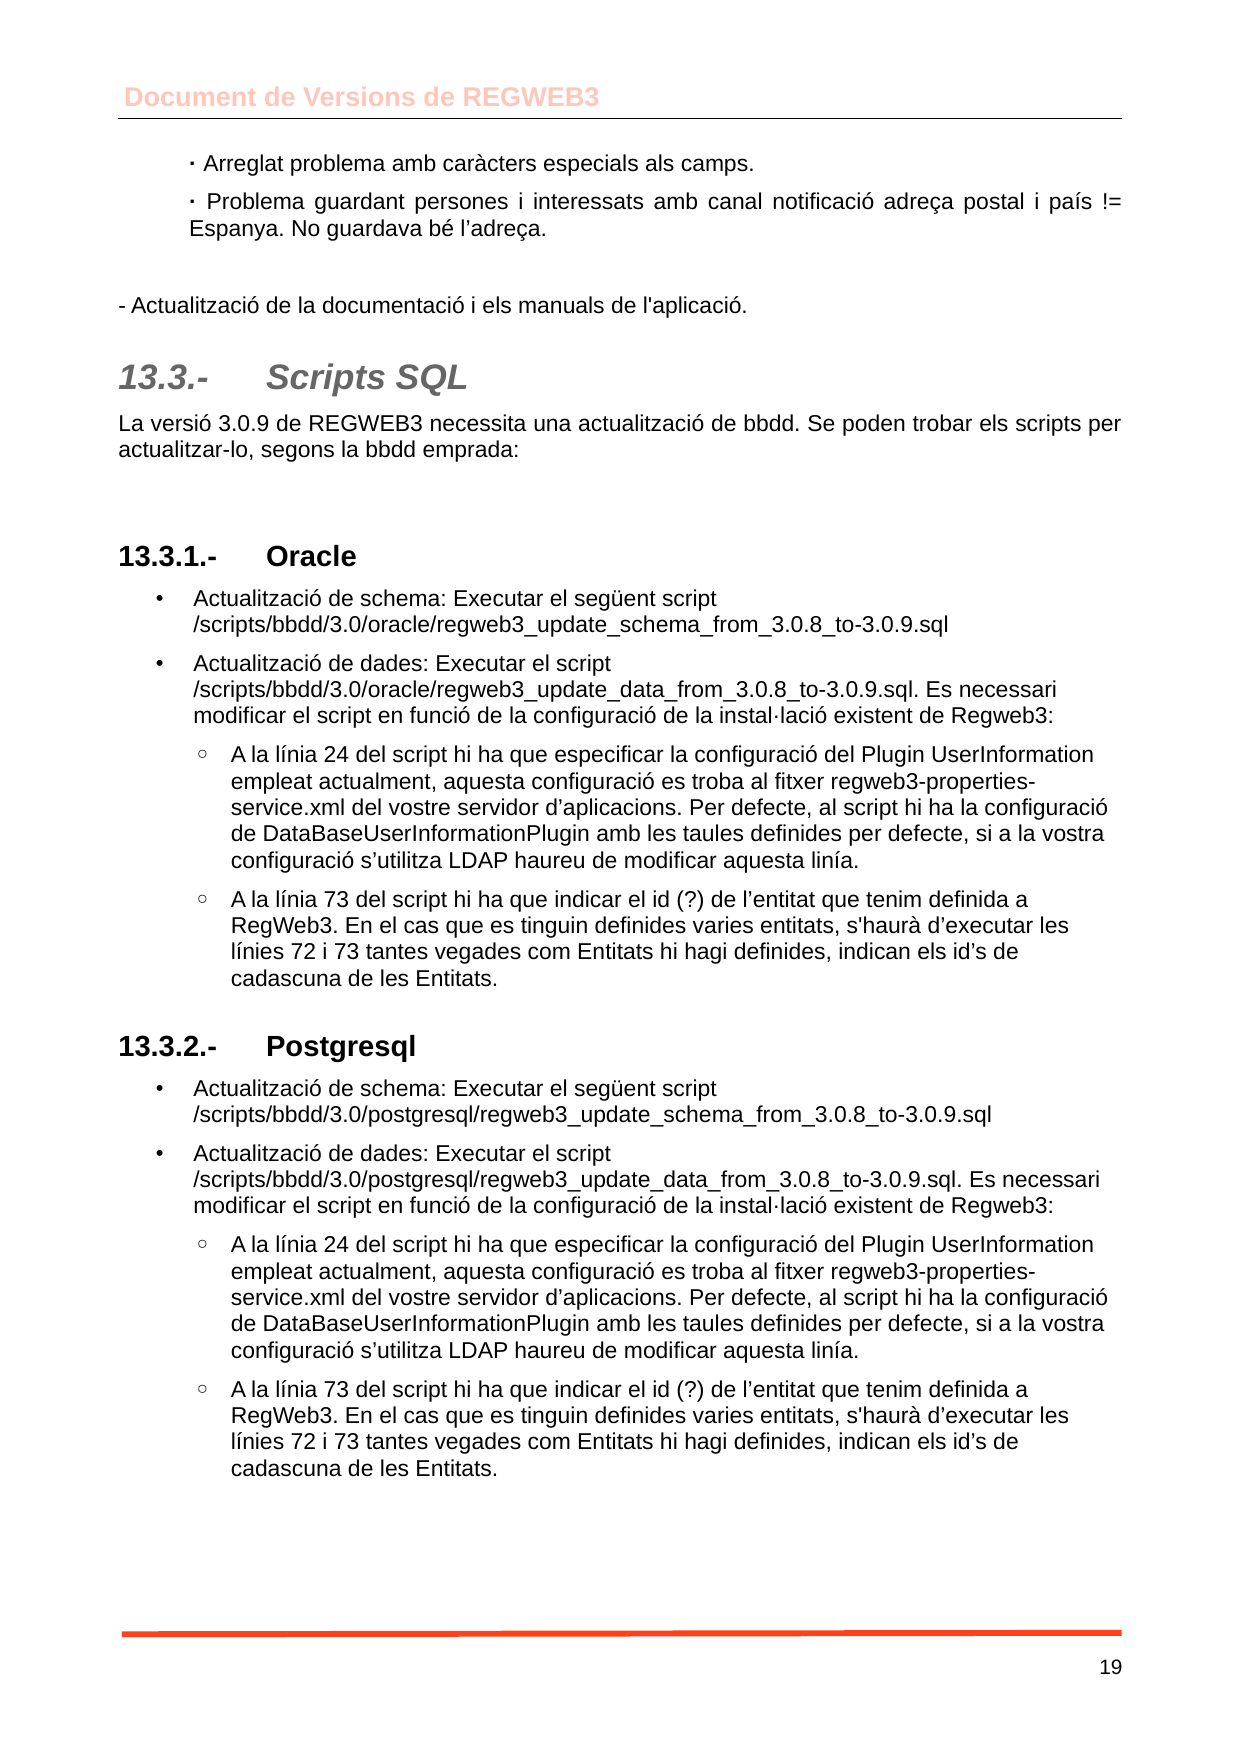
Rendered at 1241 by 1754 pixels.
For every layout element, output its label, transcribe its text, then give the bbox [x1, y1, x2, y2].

text La versió 3.0.9 de REGWEB3 necessita una actualització de bbdd. Se poden trobar els scripts per actualitzar-lo, segons la bbdd emprada: [118, 409, 1122, 462]
list A la línia 73 del script hi ha que indicar el id (?) de l’entitat que tenim definida a RegWeb3. En el cas que es tinguin definides varies entitats, s'haurà d’executar les línies 72 i 73 tantes vegades com Entitats hi hagi definides, indican els id’s de cadascuna de les Entitats. [193, 886, 1122, 991]
list A la línia 24 del script hi ha que especificar la configuració del Plugin UserInformation empleat actualment, aquesta configuració es troba al fitxer regweb3-properties-service.xml del vostre servidor d’aplicacions. Per defecte, al script hi ha la configuració de DataBaseUserInformationPlugin amb les taules definides per defecte, si a la vostra configuració s’utilitza LDAP haureu de modificar aquesta linía. [193, 1231, 1122, 1363]
text · Problema guardant persones i interessats amb canal notificació adreça postal i país != Espanya. No guardava bé l’adreça. [189, 188, 1122, 241]
text · Arreglat problema amb caràcters especials als camps. [189, 149, 1122, 176]
list A la línia 73 del script hi ha que indicar el id (?) de l’entitat que tenim definida a RegWeb3. En el cas que es tinguin definides varies entitats, s'haurà d’executar les línies 72 i 73 tantes vegades com Entitats hi hagi definides, indican els id’s de cadascuna de les Entitats. [193, 1376, 1122, 1481]
list Actualització de schema: Executar el següent script /scripts/bbdd/3.0/postgresql/regweb3_update_schema_from_3.0.8_to-3.0.9.sql [156, 1074, 1122, 1127]
list Actualització de dades: Executar el script /scripts/bbdd/3.0/oracle/regweb3_update_data_from_3.0.8_to-3.0.9.sql. Es necessari modificar el script en funció de la configuració de la instal·lació existent de Regweb3: [156, 650, 1122, 729]
subtitle Scripts SQL [118, 356, 1122, 397]
subtitle Oracle [118, 538, 1122, 572]
list A la línia 24 del script hi ha que especificar la configuració del Plugin UserInformation empleat actualment, aquesta configuració es troba al fitxer regweb3-properties-service.xml del vostre servidor d’aplicacions. Per defecte, al script hi ha la configuració de DataBaseUserInformationPlugin amb les taules definides per defecte, si a la vostra configuració s’utilitza LDAP haureu de modificar aquesta linía. [193, 741, 1122, 873]
subtitle Postgresql [118, 1028, 1122, 1062]
list Actualització de schema: Executar el següent script /scripts/bbdd/3.0/oracle/regweb3_update_schema_from_3.0.8_to-3.0.9.sql [156, 584, 1122, 637]
text - Actualització de la documentació i els manuals de l'aplicació. [118, 292, 1122, 319]
list Actualització de dades: Executar el script /scripts/bbdd/3.0/postgresql/regweb3_update_data_from_3.0.8_to-3.0.9.sql. Es necessari modificar el script en funció de la configuració de la instal·lació existent de Regweb3: [156, 1140, 1122, 1219]
